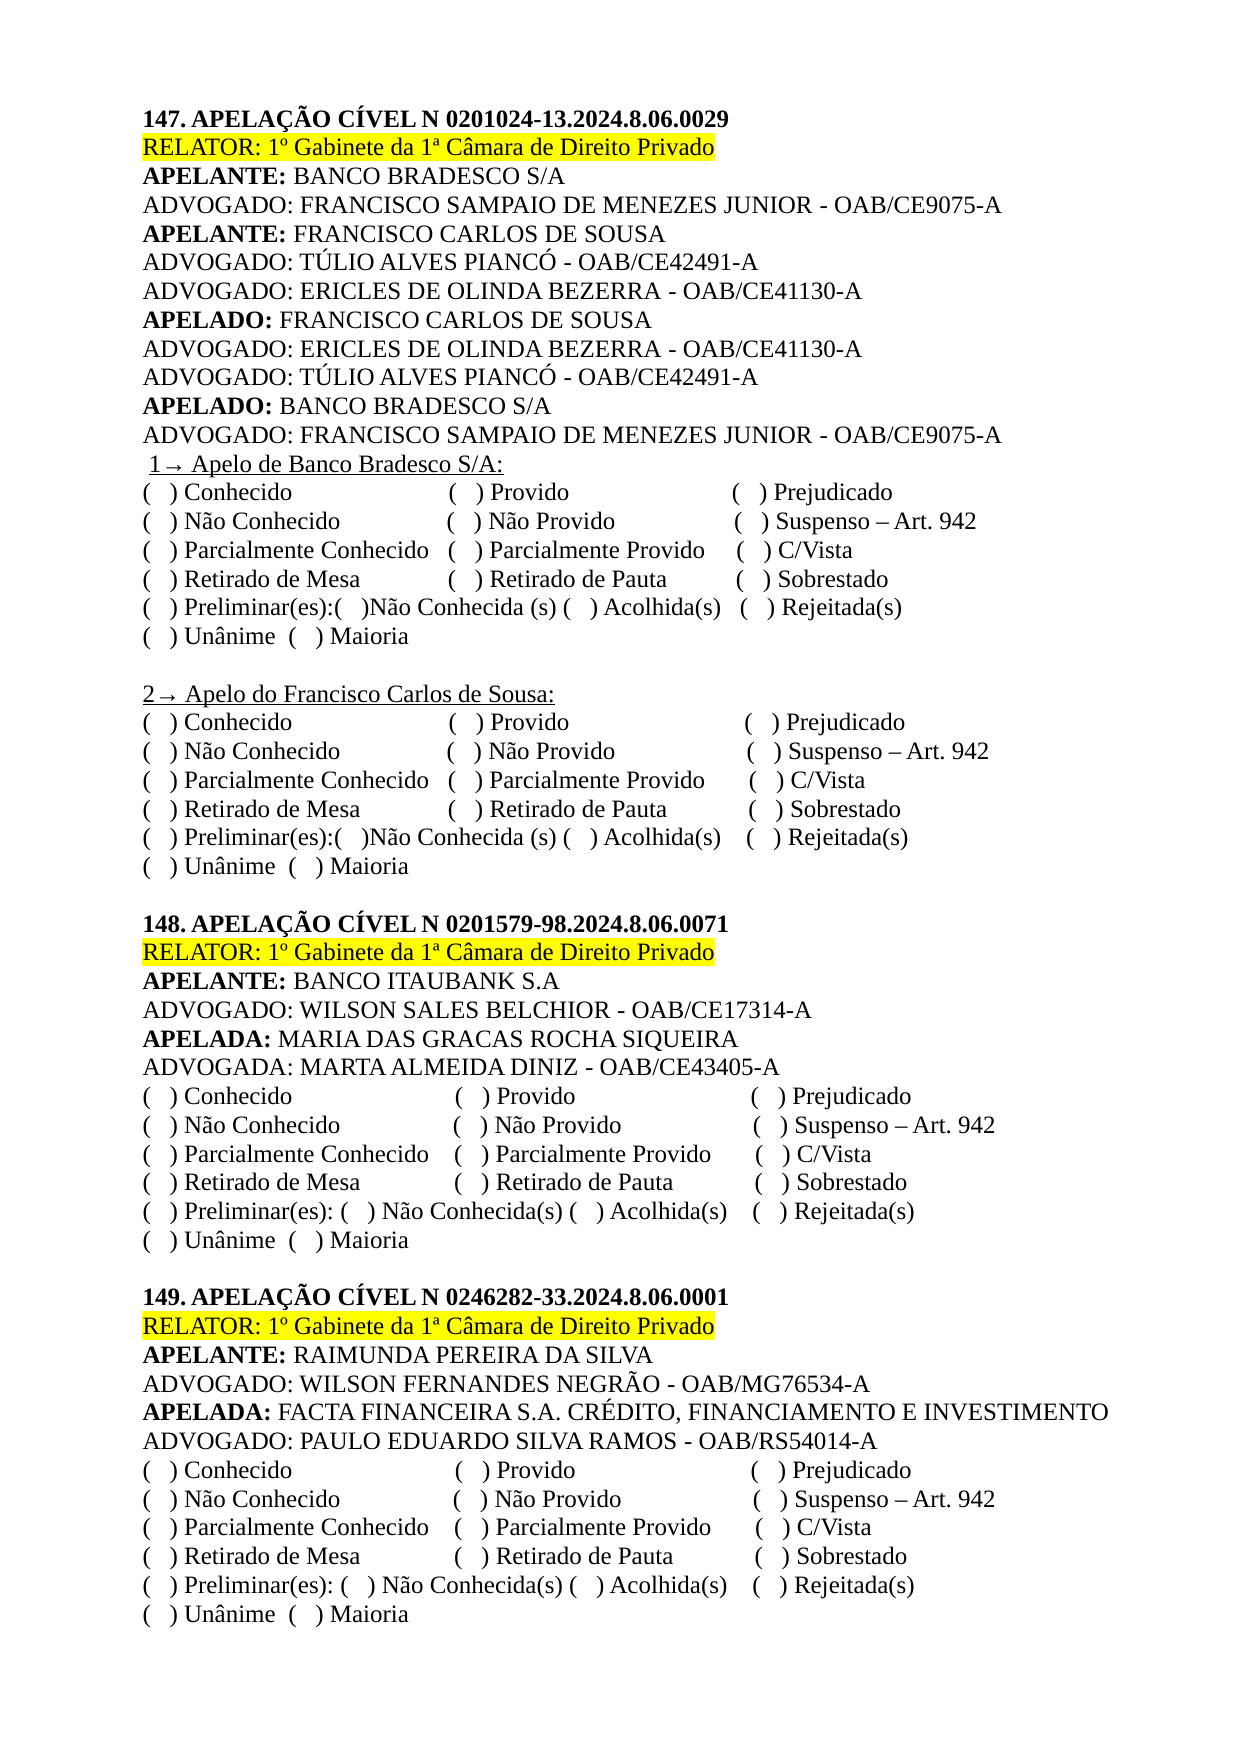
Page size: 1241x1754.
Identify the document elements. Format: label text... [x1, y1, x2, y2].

text ( ) Não Conhecido ( ) Não Provido ( ) Suspenso – Art. 942 [142, 1484, 1141, 1512]
text ( ) Retirado de Mesa ( ) Retirado de Pauta ( ) Sobrestado [142, 1541, 1141, 1570]
text ( ) Preliminar(es): ( ) Não Conhecida(s) ( ) Acolhida(s) ( ) Rejeitada(s) [142, 1196, 1141, 1225]
text ( ) Não Conhecido ( ) Não Provido ( ) Suspenso – Art. 942 [142, 736, 1158, 765]
text ( ) Parcialmente Conhecido ( ) Parcialmente Provido ( ) C/Vista [142, 1139, 1141, 1167]
text ( ) Unânime ( ) Maioria [142, 1599, 1141, 1627]
text ( ) Unânime ( ) Maioria [142, 1225, 1141, 1254]
text ( ) Preliminar(es):( )Não Conhecida (s) ( ) Acolhida(s) ( ) Rejeitada(s) [142, 822, 1158, 851]
text ( ) Preliminar(es):( )Não Conhecida (s) ( ) Acolhida(s) ( ) Rejeitada(s) [142, 592, 1158, 621]
text ( ) Unânime ( ) Maioria [142, 621, 1158, 650]
text ( ) Parcialmente Conhecido ( ) Parcialmente Provido ( ) C/Vista [142, 535, 1158, 564]
text 148. APELAÇÃO CÍVEL N 0201579-98.2024.8.06.0071 RELATOR: 1º Gabinete da 1ª Câmara de Direito Privado APELANTE: BANCO ITAUBANK S.A ADVOGADO: WILSON SALES BELCHIOR - OAB/CE17314-A APELADA: MARIA DAS GRACAS ROCHA SIQUEIRA ADVOGADA: MARTA ALMEIDA DINIZ - OAB/CE43405-A ( ) Conhecido ( ) Provido ( ) Prejudicado [142, 880, 1141, 1110]
text ( ) Retirado de Mesa ( ) Retirado de Pauta ( ) Sobrestado [142, 564, 1158, 592]
text 2→ Apelo do Francisco Carlos de Sousa: [142, 679, 1141, 707]
text ( ) Retirado de Mesa ( ) Retirado de Pauta ( ) Sobrestado [142, 1167, 1141, 1196]
text ( ) Preliminar(es): ( ) Não Conhecida(s) ( ) Acolhida(s) ( ) Rejeitada(s) [142, 1570, 1141, 1599]
text ( ) Não Conhecido ( ) Não Provido ( ) Suspenso – Art. 942 [142, 1110, 1141, 1139]
text ( ) Conhecido ( ) Provido ( ) Prejudicado [142, 477, 1141, 506]
text 149. APELAÇÃO CÍVEL N 0246282-33.2024.8.06.0001 RELATOR: 1º Gabinete da 1ª Câmara de Direito Privado APELANTE: RAIMUNDA PEREIRA DA SILVA ADVOGADO: WILSON FERNANDES NEGRÃO - OAB/MG76534-A APELADA: FACTA FINANCEIRA S.A. CRÉDITO, FINANCIAMENTO E INVESTIMENTO ADVOGADO: PAULO EDUARDO SILVA RAMOS - OAB/RS54014-A ( ) Conhecido ( ) Provido ( ) Prejudicado [142, 1254, 1141, 1484]
text ( ) Conhecido ( ) Provido ( ) Prejudicado [142, 707, 1141, 736]
text 147. APELAÇÃO CÍVEL N 0201024-13.2024.8.06.0029 RELATOR: 1º Gabinete da 1ª Câmara de Direito Privado APELANTE: BANCO BRADESCO S/A ADVOGADO: FRANCISCO SAMPAIO DE MENEZES JUNIOR - OAB/CE9075-A APELANTE: FRANCISCO CARLOS DE SOUSA ADVOGADO: TÚLIO ALVES PIANCÓ - OAB/CE42491-A ADVOGADO: ERICLES DE OLINDA BEZERRA - OAB/CE41130-A APELADO: FRANCISCO CARLOS DE SOUSA ADVOGADO: ERICLES DE OLINDA BEZERRA - OAB/CE41130-A ADVOGADO: TÚLIO ALVES PIANCÓ - OAB/CE42491-A APELADO: BANCO BRADESCO S/A ADVOGADO: FRANCISCO SAMPAIO DE MENEZES JUNIOR - OAB/CE9075-A 1→ Apelo de Banco Bradesco S/A: [142, 75, 1141, 477]
text ( ) Retirado de Mesa ( ) Retirado de Pauta ( ) Sobrestado [142, 794, 1158, 822]
text ( ) Não Conhecido ( ) Não Provido ( ) Suspenso – Art. 942 [142, 506, 1158, 535]
text ( ) Parcialmente Conhecido ( ) Parcialmente Provido ( ) C/Vista [142, 765, 1158, 794]
text ( ) Unânime ( ) Maioria [142, 851, 1141, 880]
text ( ) Parcialmente Conhecido ( ) Parcialmente Provido ( ) C/Vista [142, 1512, 1141, 1541]
